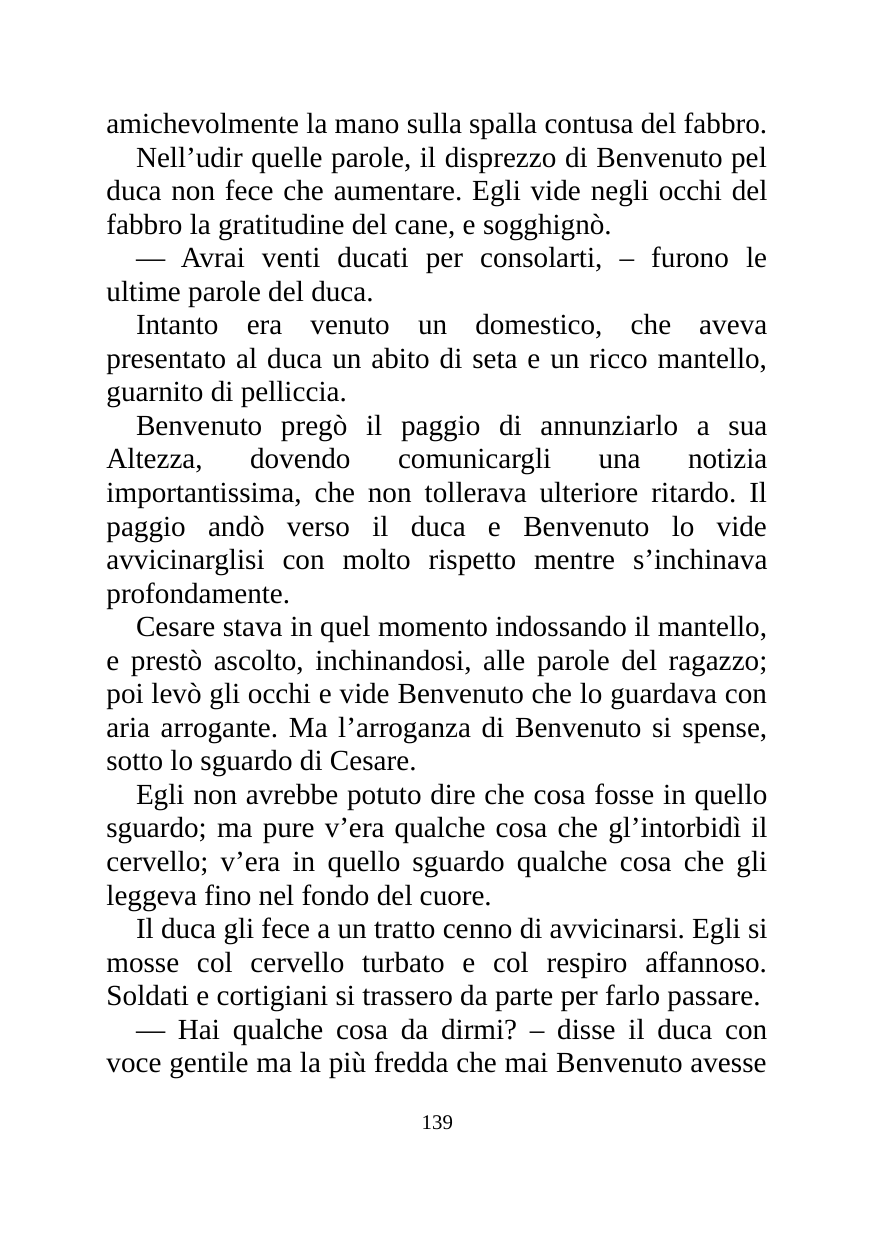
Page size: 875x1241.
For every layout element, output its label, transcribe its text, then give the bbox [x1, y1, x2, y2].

text Intanto era venuto un domestico, che aveva presentato al duca un abito di seta e un ricco mantello, guarnito di pelliccia. [106, 307, 768, 408]
text Cesare stava in quel momento indossando il mantello, e prestò ascolto, inchinandosi, alle parole del ragazzo; poi levò gli occhi e vide Benvenuto che lo guardava con aria arrogante. Ma l’arroganza di Benvenuto si spense, sotto lo sguardo di Cesare. [106, 609, 768, 777]
text Il duca gli fece a un tratto cenno di avvicinarsi. Egli si mosse col cervello turbato e col respiro affannoso. Soldati e cortigiani si trassero da parte per farlo passare. [106, 911, 768, 1012]
text — Avrai venti ducati per consolarti, – furono le ultime parole del duca. [106, 240, 768, 307]
text amichevolmente la mano sulla spalla contusa del fabbro. [106, 106, 768, 140]
text Egli non avrebbe potuto dire che cosa fosse in quello sguardo; ma pure v’era qualche cosa che gl’intorbidì il cervello; v’era in quello sguardo qualche cosa che gli leggeva fino nel fondo del cuore. [106, 777, 768, 911]
text Benvenuto pregò il paggio di annunziarlo a sua Altezza, dovendo comunicargli una notizia importantissima, che non tollerava ulteriore ritardo. Il paggio andò verso il duca e Benvenuto lo vide avvicinarglisi con molto rispetto mentre s’inchinava profondamente. [106, 408, 768, 609]
text — Hai qualche cosa da dirmi? – disse il duca con voce gentile ma la più fredda che mai Benvenuto avesse [106, 1012, 768, 1079]
text Nell’udir quelle parole, il disprezzo di Benvenuto pel duca non fece che aumentare. Egli vide negli occhi del fabbro la gratitudine del cane, e sogghignò. [106, 140, 768, 240]
